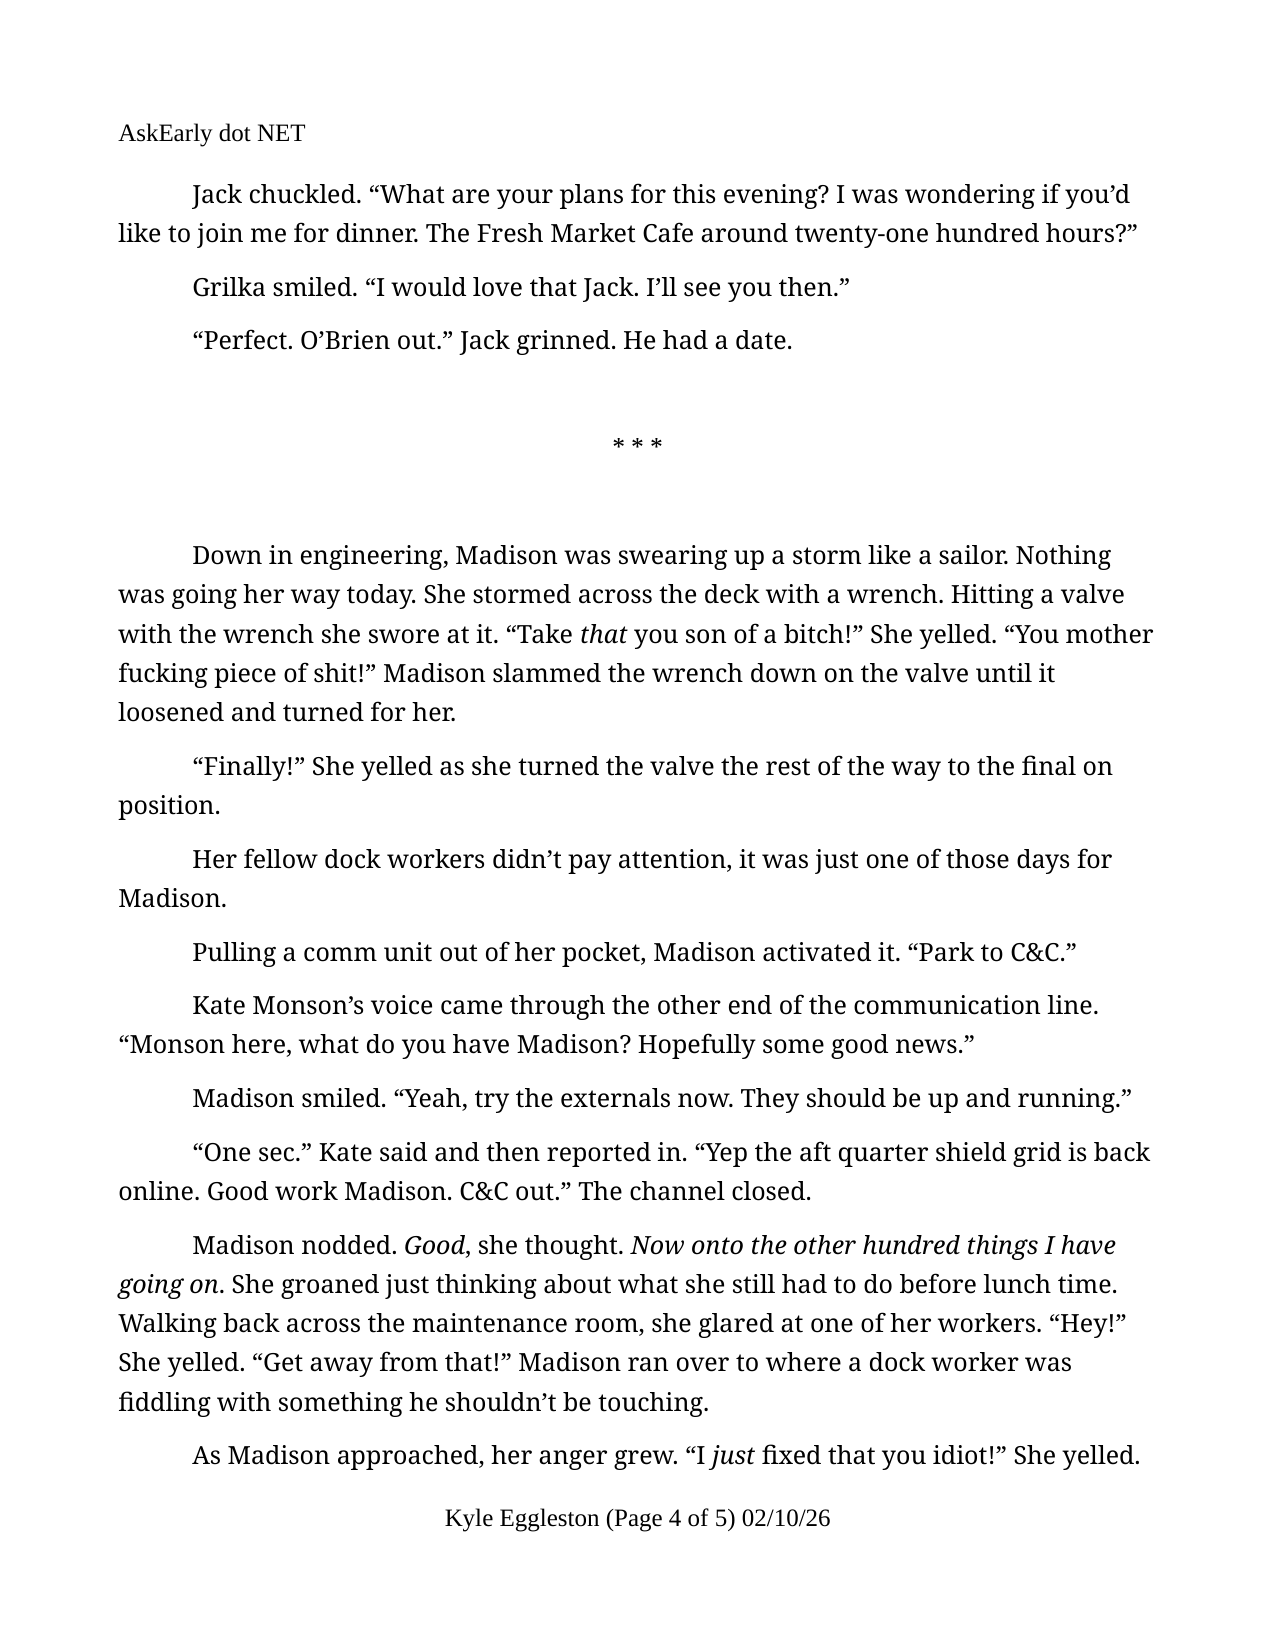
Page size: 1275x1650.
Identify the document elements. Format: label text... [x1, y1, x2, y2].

text Her fellow dock workers didn’t pay attention, it was just one of those days for Madison. [118, 841, 1157, 914]
text Jack chuckled. “What are your plans for this evening? I was wondering if you’d like to join me for dinner. The Fresh Market Cafe around twenty-one hundred hours?” [118, 176, 1157, 249]
text Pulling a comm unit out of her pocket, Madison activated it. “Park to C&C.” [118, 934, 1157, 968]
text * * * [118, 431, 1157, 464]
text Madison smiled. “Yeah, try the externals now. They should be up and running.” [118, 1081, 1157, 1115]
text As Madison approached, her anger grew. “I just fixed that you idiot!” She yelled. [118, 1438, 1157, 1472]
text “One sec.” Kate said and then reported in. “Yep the aft quarter shield grid is back online. Good work Madison. C&C out.” The channel closed. [118, 1135, 1157, 1208]
text “Finally!” She yelled as she turned the valve the rest of the way to the final on position. [118, 748, 1157, 822]
text Kate Monson’s voice came through the other end of the communication line. “Monson here, what do you have Madison? Hopefully some good news.” [118, 988, 1157, 1061]
text Grilka smiled. “I would love that Jack. I’ll see you then.” [118, 269, 1157, 303]
text Down in engineering, Madison was swearing up a storm like a sailor. Nothing was going her way today. She stormed across the deck with a wrench. Hitting a valve with the wrench she swore at it. “Take that you son of a bitch!” She yelled. “You mother fucking piece of shit!” Madison slammed the wrench down on the valve until it loosened and turned for her. [118, 538, 1157, 729]
text Madison nodded. Good, she thought. Now onto the other hundred things I have going on. She groaned just thinking about what she still had to do before lunch time. Walking back across the maintenance room, she glared at one of her workers. “Hey!” She yelled. “Get away from that!” Madison ran over to where a dock worker was fiddling with something he shouldn’t be touching. [118, 1228, 1157, 1418]
text “Perfect. O’Brien out.” Jack grinned. He had a date. [118, 323, 1157, 357]
